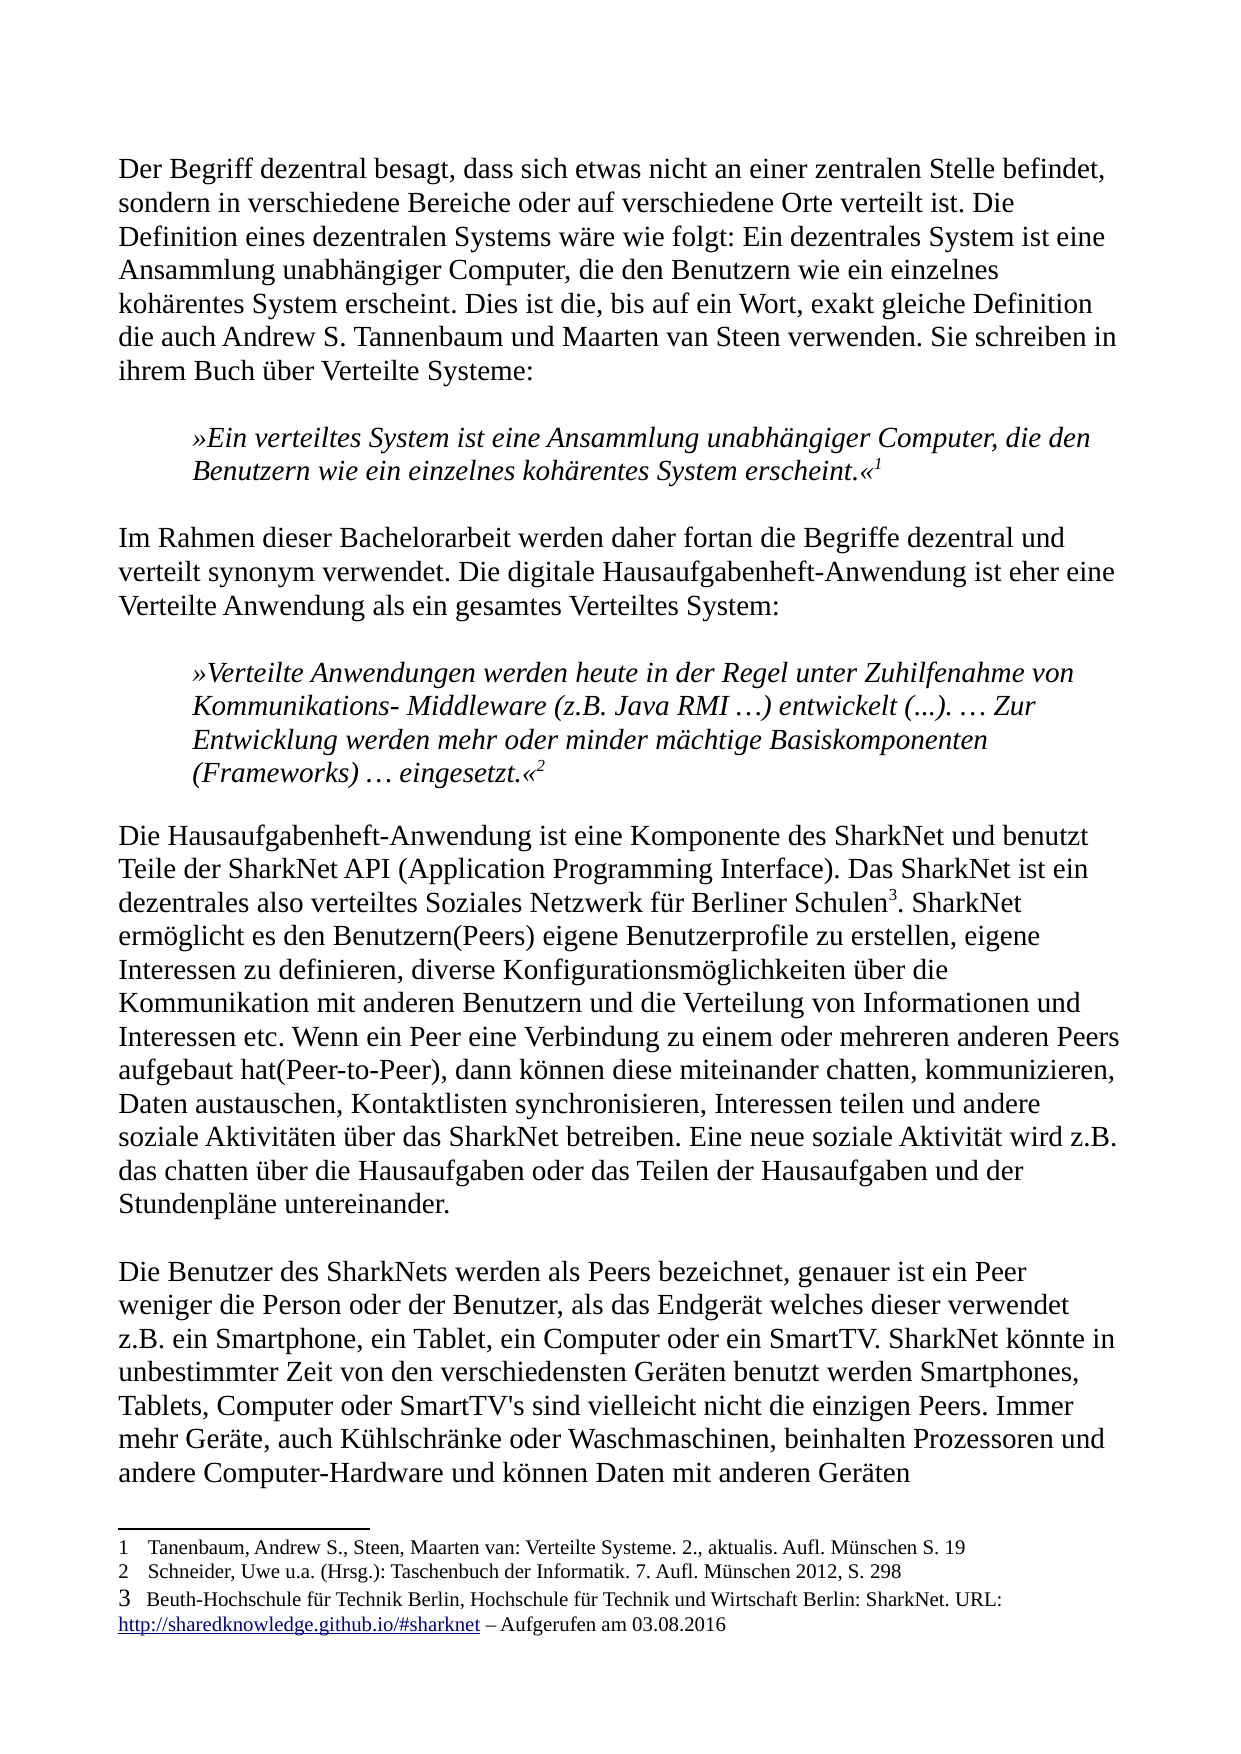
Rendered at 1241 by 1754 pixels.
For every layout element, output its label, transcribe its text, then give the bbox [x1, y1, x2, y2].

text Beuth-Hochschule für Technik Berlin, Hochschule für Technik und Wirtschaft Berlin: SharkNet. URL: http://sharedknowledge.github.io/#sharknet – Aufgerufen am 03.08.2016 [118, 1583, 1122, 1636]
text »Ein verteiltes System ist eine Ansammlung unabhängiger Computer, die den Benutzern wie ein einzelnes kohärentes System erscheint.« [192, 420, 1122, 487]
text Tanenbaum, Andrew S., Steen, Maarten van: Verteilte Systeme. 2., aktualis. Aufl. Münschen S. 19 [118, 1535, 1122, 1559]
text Der Begriff dezentral besagt, dass sich etwas nicht an einer zentralen Stelle befindet, sondern in verschiedene Bereiche oder auf verschiedene Orte verteilt ist. Die Definition eines dezentralen Systems wäre wie folgt: Ein dezentrales System ist eine Ansammlung unabhängiger Computer, die den Benutzern wie ein einzelnes kohärentes System erscheint. Dies ist die, bis auf ein Wort, exakt gleiche Definition die auch Andrew S. Tannenbaum und Maarten van Steen verwenden. Sie schreiben in ihrem Buch über Verteilte Systeme: [118, 152, 1122, 386]
text Schneider, Uwe u.a. (Hrsg.): Taschenbuch der Informatik. 7. Aufl. Münschen 2012, S. 298 [118, 1559, 1122, 1583]
text Die Hausaufgabenheft-Anwendung ist eine Komponente des SharkNet und benutzt Teile der SharkNet API (Application Programming Interface). Das SharkNet ist ein dezentrales also verteiltes Soziales Netzwerk für Berliner Schulen. SharkNet ermöglicht es den Benutzern(Peers) eigene Benutzerprofile zu erstellen, eigene Interessen zu definieren, diverse Konfigurationsmöglichkeiten über die Kommunikation mit anderen Benutzern und die Verteilung von Informationen und Interessen etc. Wenn ein Peer eine Verbindung zu einem oder mehreren anderen Peers aufgebaut hat(Peer-to-Peer), dann können diese miteinander chatten, kommunizieren, Daten austauschen, Kontaktlisten synchronisieren, Interessen teilen und andere soziale Aktivitäten über das SharkNet betreiben. Eine neue soziale Aktivität wird z.B. das chatten über die Hausaufgaben oder das Teilen der Hausaufgaben und der Stundenpläne untereinander. [118, 818, 1122, 1220]
text Im Rahmen dieser Bachelorarbeit werden daher fortan die Begriffe dezentral und verteilt synonym verwendet. Die digitale Hausaufgabenheft-Anwendung ist eher eine Verteilte Anwendung als ein gesamtes Verteiltes System: [118, 521, 1122, 621]
text Die Benutzer des SharkNets werden als Peers bezeichnet, genauer ist ein Peer weniger die Person oder der Benutzer, als das Endgerät welches dieser verwendet z.B. ein Smartphone, ein Tablet, ein Computer oder ein SmartTV. SharkNet könnte in unbestimmter Zeit von den verschiedensten Geräten benutzt werden Smartphones, Tablets, Computer oder SmartTV's sind vielleicht nicht die einzigen Peers. Immer mehr Geräte, auch Kühlschränke oder Waschmaschinen, beinhalten Prozessoren und andere Computer-Hardware und können Daten mit anderen Geräten [118, 1254, 1122, 1488]
text »Verteilte Anwendungen werden heute in der Regel unter Zuhilfenahme von Kommunikations- Middleware (z.B. Java RMI …) entwickelt (...). … Zur Entwicklung werden mehr oder minder mächtige Basiskomponenten (Frameworks) … eingesetzt.« [192, 655, 1122, 789]
